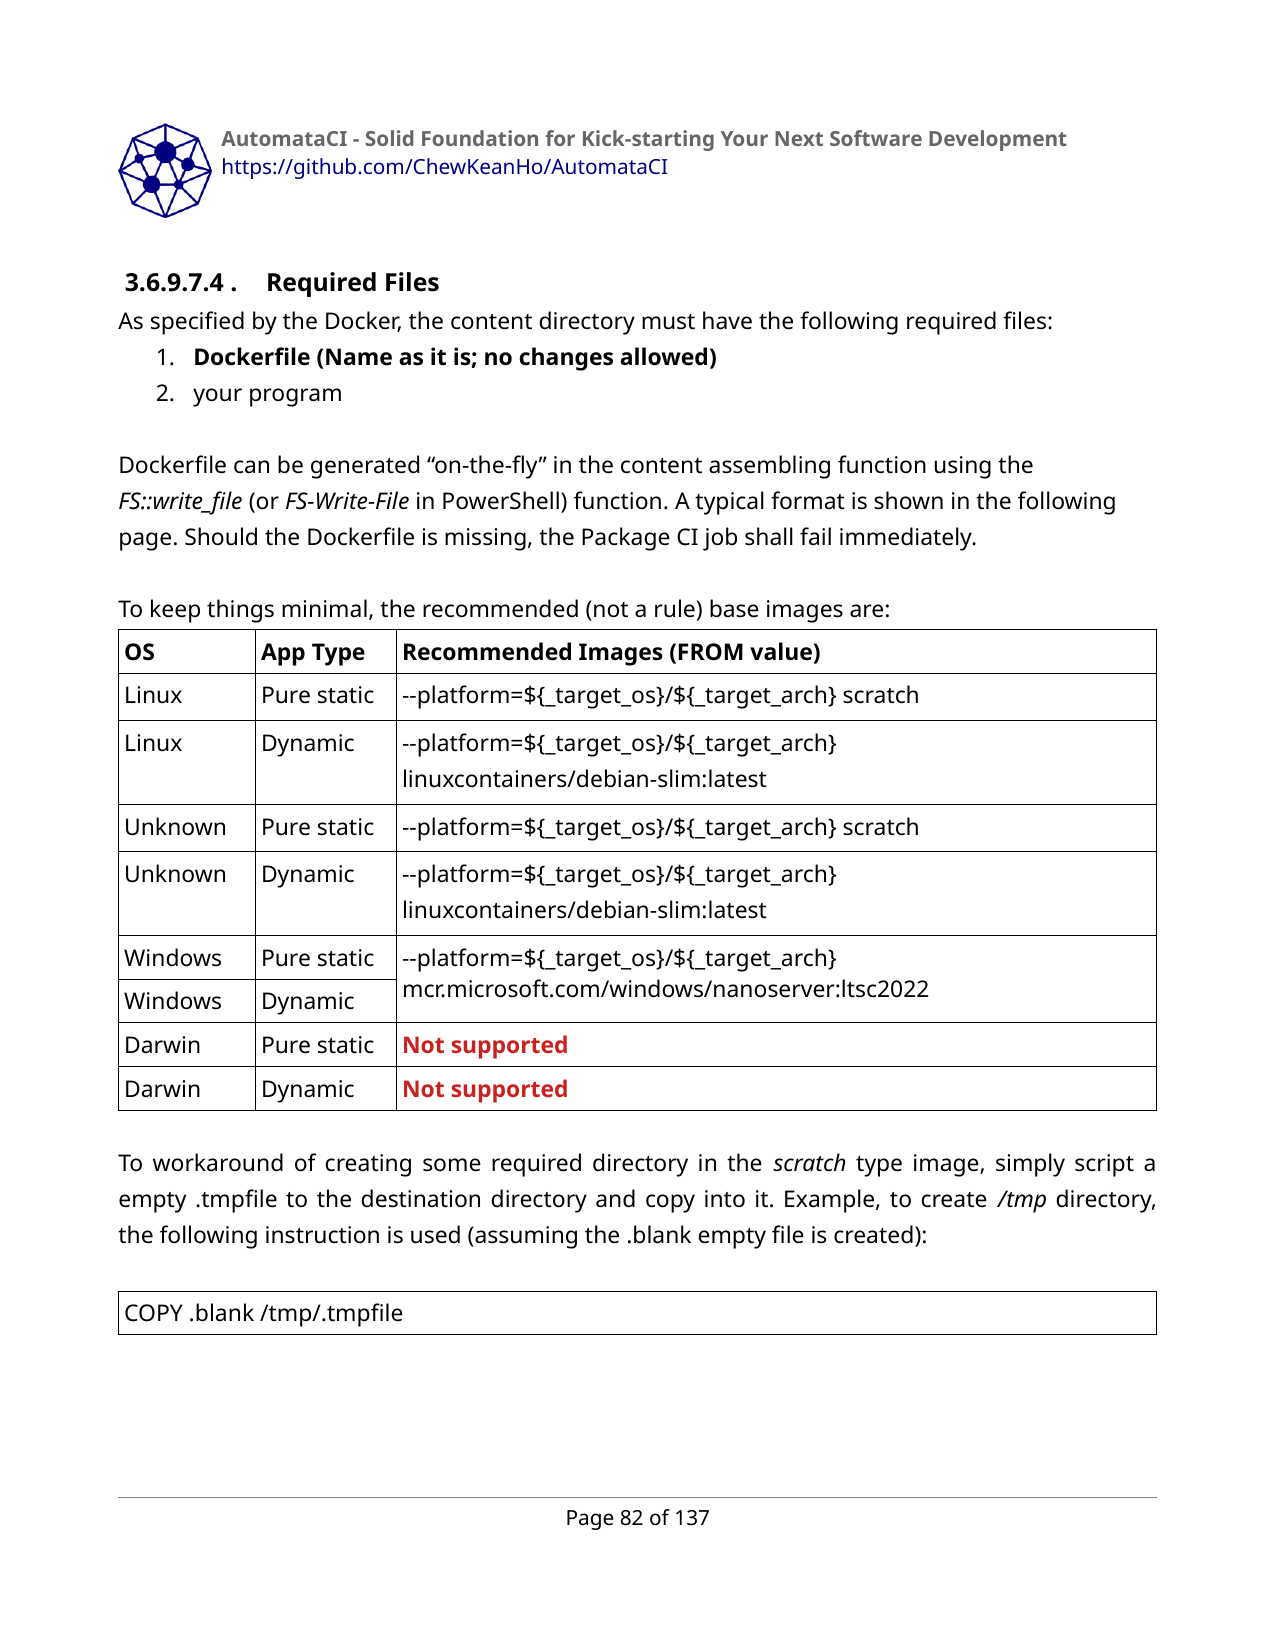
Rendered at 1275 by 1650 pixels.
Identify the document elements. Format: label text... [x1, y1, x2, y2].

table_cell Linux [119, 721, 255, 804]
table_cell --platform=${_target_os}/${_target_arch} mcr.microsoft.com/windows/nanoserver:ltsc2022 [397, 936, 1156, 1022]
table_cell Windows [119, 936, 255, 978]
table_cell --platform=${_target_os}/${_target_arch} linuxcontainers/debian-slim:latest [397, 721, 1156, 804]
table_header Recommended Images (FROM value) [397, 630, 1156, 672]
table_cell Unknown [119, 805, 255, 851]
table_header App Type [256, 630, 396, 672]
table_cell Pure static [256, 936, 396, 978]
table_cell Not supported [397, 1067, 1156, 1110]
text To workaround of creating some required directory in the scratch type image, simply script a empty .tmpfile to the destination directory and copy into it. Example, to create /tmp directory, the following instruction is used (assuming the .blank empty file is created): [118, 1147, 1157, 1250]
table_cell Pure static [256, 674, 396, 720]
table_cell Pure static [256, 805, 396, 851]
table_cell Dynamic [256, 1067, 396, 1110]
table_cell Windows [119, 980, 255, 1022]
text Dockerfile can be generated “on-the-fly” in the content assembling function using the [118, 449, 1157, 480]
list Dockerfile (Name as it is; no changes allowed) [156, 341, 1157, 372]
table_cell --platform=${_target_os}/${_target_arch} linuxcontainers/debian-slim:latest [397, 852, 1156, 935]
table_cell --platform=${_target_os}/${_target_arch} scratch [397, 674, 1156, 720]
text To keep things minimal, the recommended (not a rule) base images are: [118, 593, 1157, 624]
picture [118, 123, 212, 218]
subtitle Required Files [118, 265, 1157, 299]
table_header OS [119, 630, 255, 672]
table_cell --platform=${_target_os}/${_target_arch} scratch [397, 805, 1156, 851]
table_cell Darwin [119, 1067, 255, 1110]
table_cell Linux [119, 674, 255, 720]
table_cell Unknown [119, 852, 255, 935]
table_cell Darwin [119, 1023, 255, 1066]
table_cell Pure static [256, 1023, 396, 1066]
table_header COPY .blank /tmp/.tmpfile [119, 1292, 1156, 1334]
list your program [156, 377, 1157, 408]
table_cell Dynamic [256, 852, 396, 935]
text As specified by the Docker, the content directory must have the following required files: [118, 305, 1157, 337]
table_cell Dynamic [256, 980, 396, 1022]
table_cell Not supported [397, 1023, 1156, 1066]
text FS::write_file (or FS-Write-File in PowerShell) function. A typical format is shown in the following page. Should the Dockerfile is missing, the Package CI job shall fail immediately. [118, 485, 1157, 552]
table_cell Dynamic [256, 721, 396, 804]
